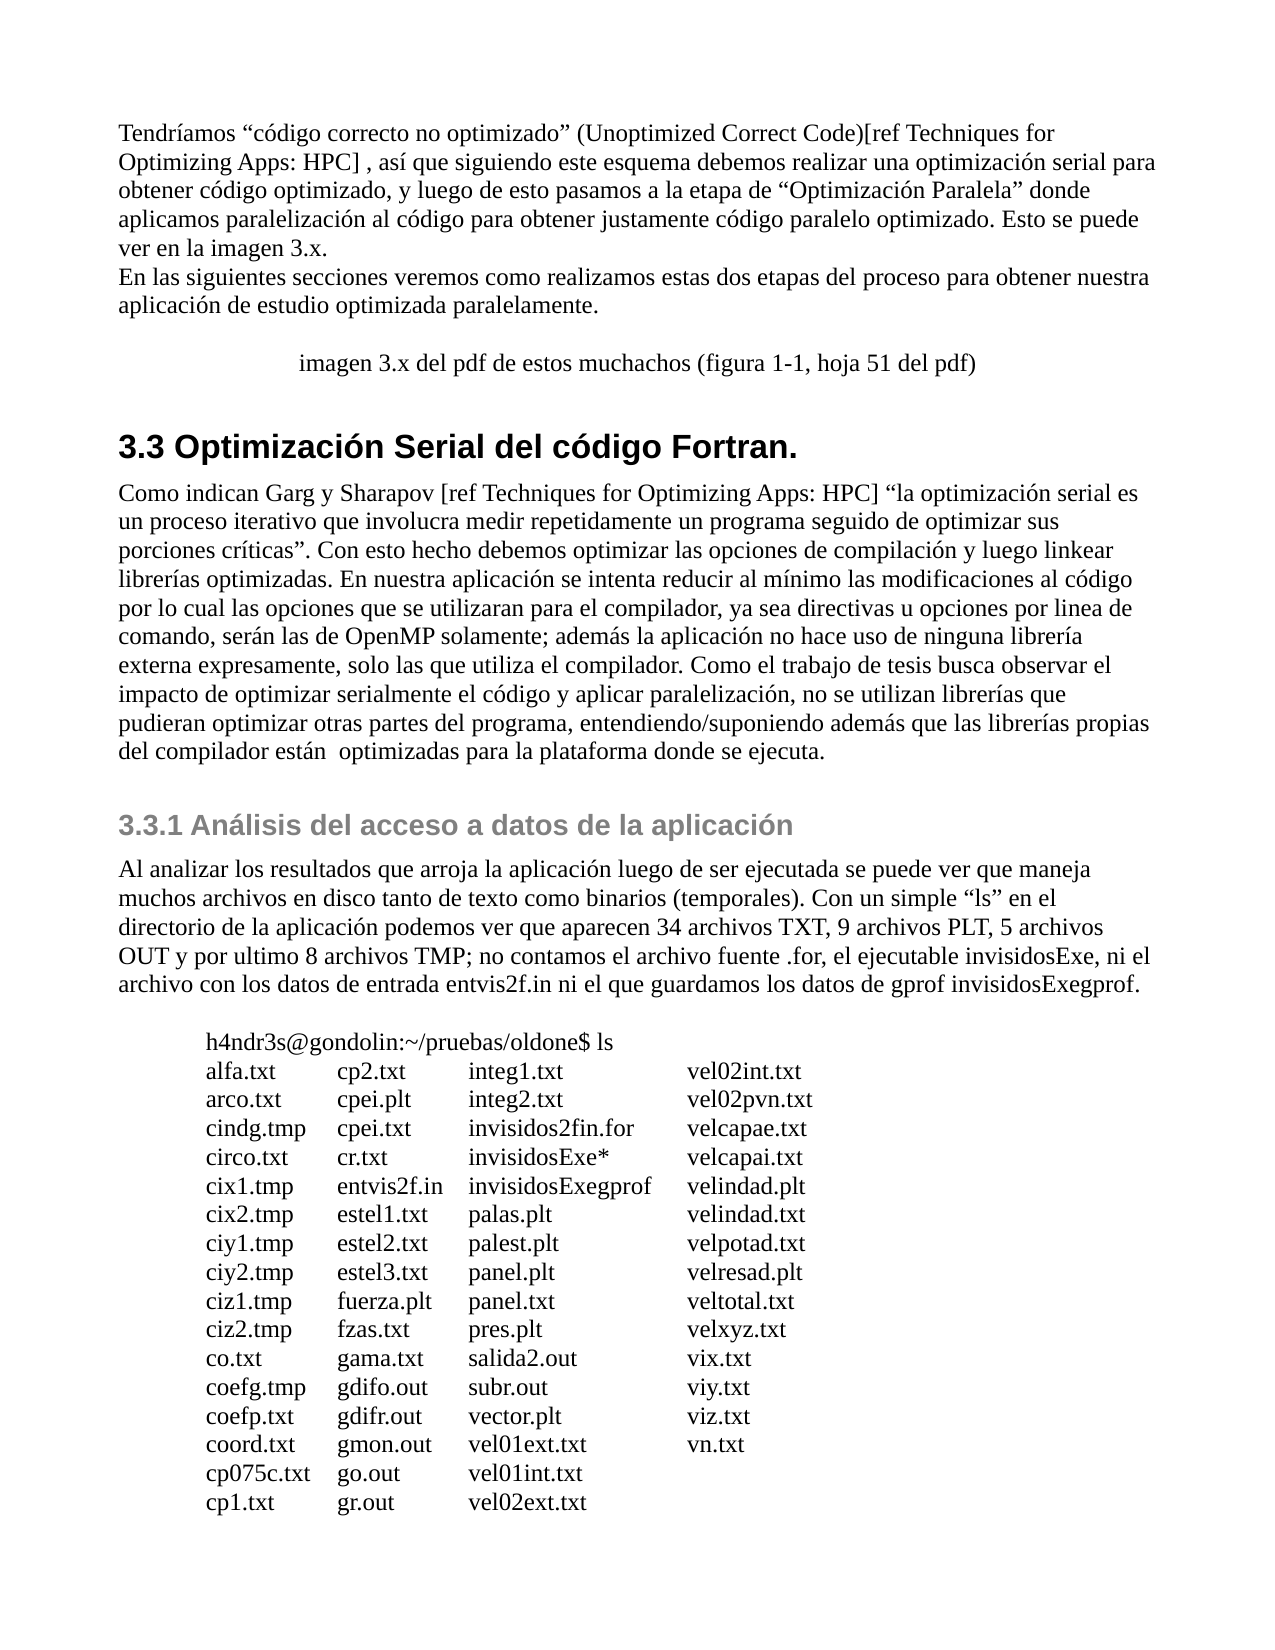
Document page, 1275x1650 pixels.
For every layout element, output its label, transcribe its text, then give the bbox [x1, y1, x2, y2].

subtitle 3.3 Optimización Serial del código Fortran. [118, 426, 1157, 465]
subtitle 3.3.1 Análisis del acceso a datos de la aplicación [118, 808, 1157, 842]
text arco.txt cpei.plt integ2.txt vel02pvn.txt [206, 1084, 1157, 1113]
text co.txt gama.txt salida2.out vix.txt [206, 1343, 1157, 1372]
text cindg.tmp cpei.txt invisidos2fin.for velcapae.txt [206, 1113, 1157, 1142]
text alfa.txt cp2.txt integ1.txt vel02int.txt [206, 1056, 1157, 1084]
text ciy2.tmp estel3.txt panel.plt velresad.plt [206, 1257, 1157, 1286]
text h4ndr3s@gondolin:~/pruebas/oldone$ ls [206, 1027, 1157, 1056]
text cp1.txt gr.out vel02ext.txt [206, 1487, 1157, 1516]
text imagen 3.x del pdf de estos muchachos (figura 1-1, hoja 51 del pdf) [118, 348, 1157, 377]
text cp075c.txt go.out vel01int.txt [206, 1458, 1157, 1487]
text ciy1.tmp estel2.txt palest.plt velpotad.txt [206, 1228, 1157, 1257]
text coefp.txt gdifr.out vector.plt viz.txt [206, 1401, 1157, 1429]
text coord.txt gmon.out vel01ext.txt vn.txt [206, 1429, 1157, 1458]
text Al analizar los resultados que arroja la aplicación luego de ser ejecutada se puede ver que maneja muchos archivos en disco tanto de texto como binarios (temporales). Con un simple “ls” en el directorio de la aplicación podemos ver que aparecen 34 archivos TXT, 9 archivos PLT, 5 archivos OUT y por ultimo 8 archivos TMP; no contamos el archivo fuente .for, el ejecutable invisidosExe, ni el archivo con los datos de entrada entvis2f.in ni el que guardamos los datos de gprof invisidosExegprof. [118, 854, 1157, 998]
text ciz2.tmp fzas.txt pres.plt velxyz.txt [206, 1314, 1157, 1343]
text Tendríamos “código correcto no optimizado” (Unoptimized Correct Code)[ref Techniques for Optimizing Apps: HPC] , así que siguiendo este esquema debemos realizar una optimización serial para obtener código optimizado, y luego de esto pasamos a la etapa de “Optimización Paralela” donde aplicamos paralelización al código para obtener justamente código paralelo optimizado. Esto se puede ver en la imagen 3.x. [118, 118, 1157, 262]
text ciz1.tmp fuerza.plt panel.txt veltotal.txt [206, 1286, 1157, 1314]
text circo.txt cr.txt invisidosExe* velcapai.txt [206, 1142, 1157, 1171]
text coefg.tmp gdifo.out subr.out viy.txt [206, 1372, 1157, 1401]
text cix2.tmp estel1.txt palas.plt velindad.txt [206, 1199, 1157, 1228]
text Como indican Garg y Sharapov [ref Techniques for Optimizing Apps: HPC] “la optimización serial es un proceso iterativo que involucra medir repetidamente un programa seguido de optimizar sus porciones críticas”. Con esto hecho debemos optimizar las opciones de compilación y luego linkear librerías optimizadas. En nuestra aplicación se intenta reducir al mínimo las modificaciones al código por lo cual las opciones que se utilizaran para el compilador, ya sea directivas u opciones por linea de comando, serán las de OpenMP solamente; además la aplicación no hace uso de ninguna librería externa expresamente, solo las que utiliza el compilador. Como el trabajo de tesis busca observar el impacto de optimizar serialmente el código y aplicar paralelización, no se utilizan librerías que pudieran optimizar otras partes del programa, entendiendo/suponiendo además que las librerías propias del compilador están optimizadas para la plataforma donde se ejecuta. [118, 478, 1157, 765]
text cix1.tmp entvis2f.in invisidosExegprof velindad.plt [206, 1171, 1157, 1199]
text En las siguientes secciones veremos como realizamos estas dos etapas del proceso para obtener nuestra aplicación de estudio optimizada paralelamente. [118, 262, 1157, 319]
